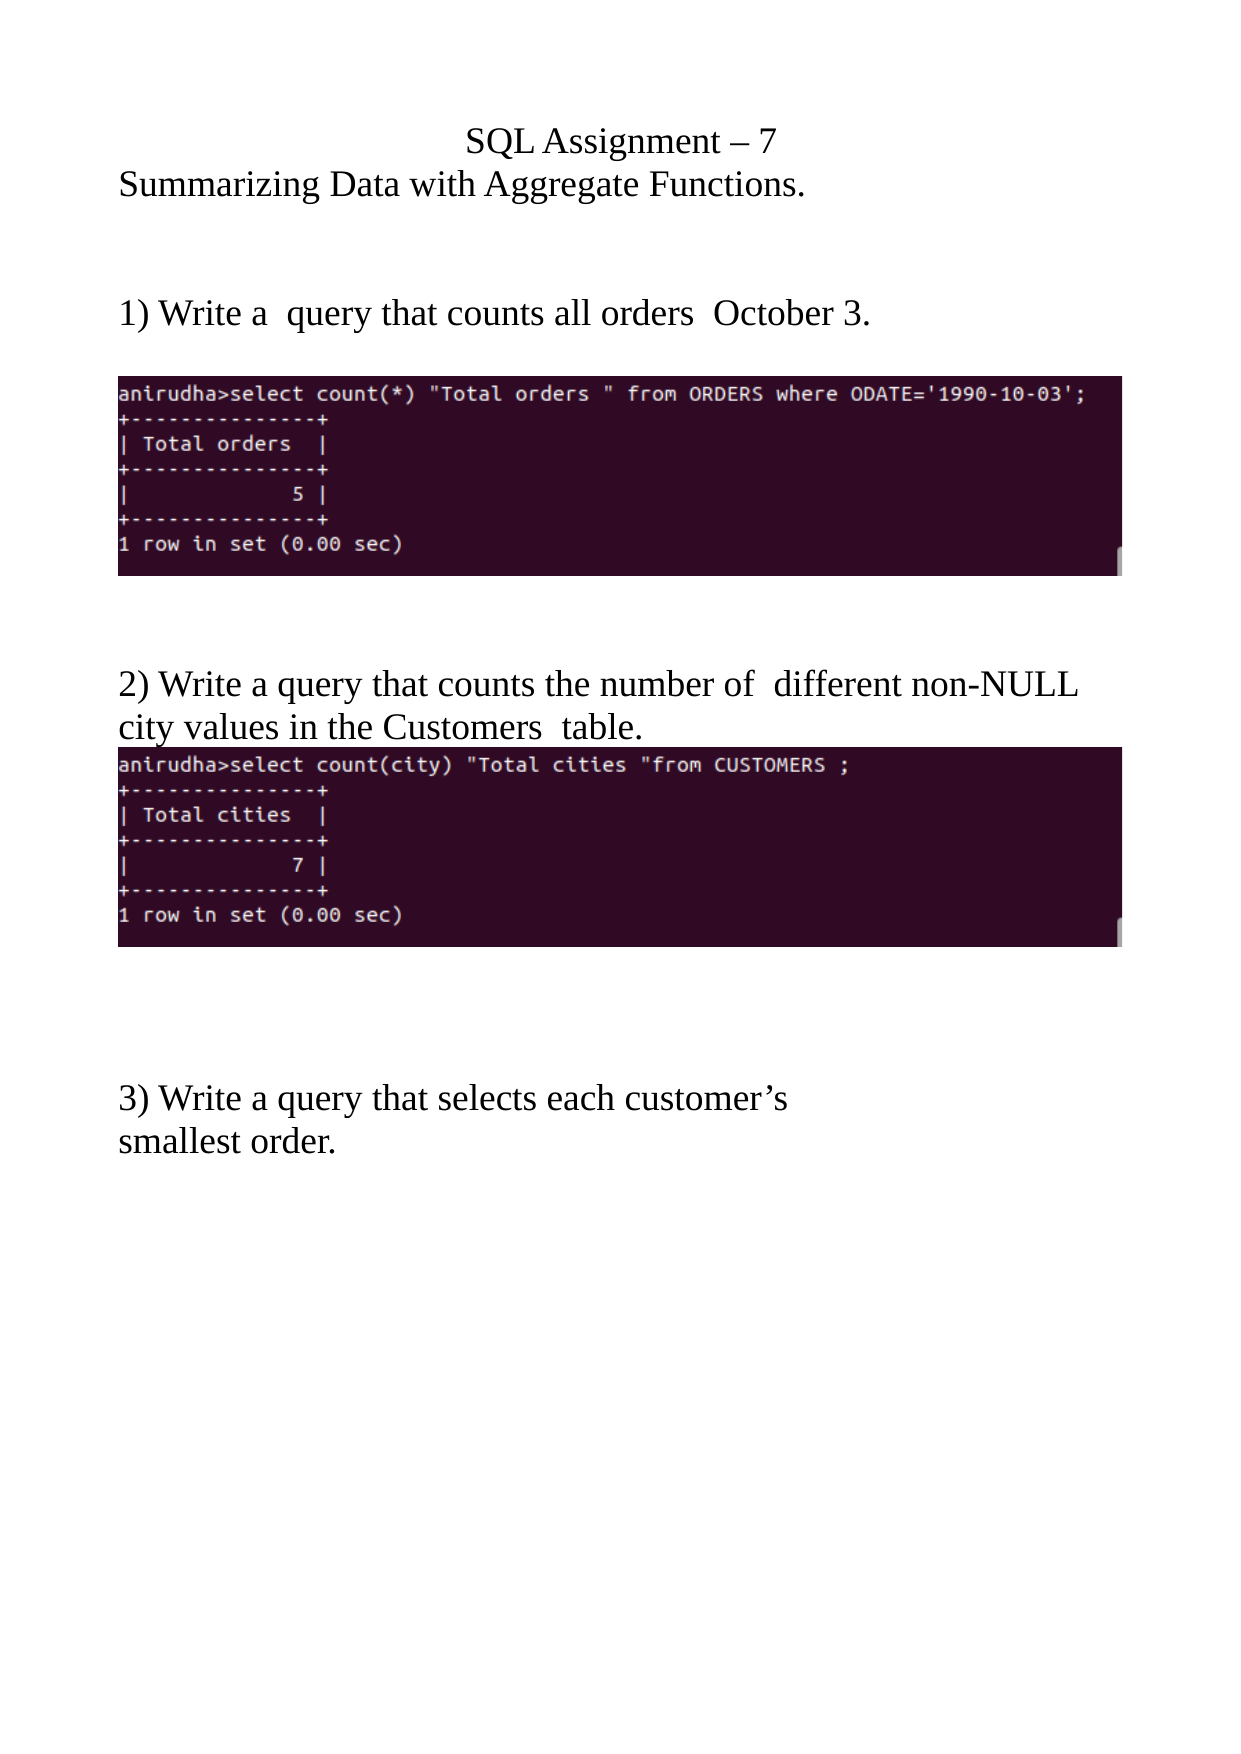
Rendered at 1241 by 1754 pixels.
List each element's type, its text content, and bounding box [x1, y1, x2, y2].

text 1) Write a query that counts all orders October 3. [118, 291, 1122, 334]
text smallest order. [118, 1119, 1122, 1162]
text 2) Write a query that counts the number of different non-NULL city values in the Customers table. [118, 662, 1122, 747]
text SQL Assignment – 7 [118, 118, 1122, 161]
picture [118, 747, 1123, 947]
picture [118, 376, 1123, 576]
text Summarizing Data with Aggregate Functions. [118, 161, 1122, 204]
text 3) Write a query that selects each customer’s [118, 1076, 1122, 1119]
